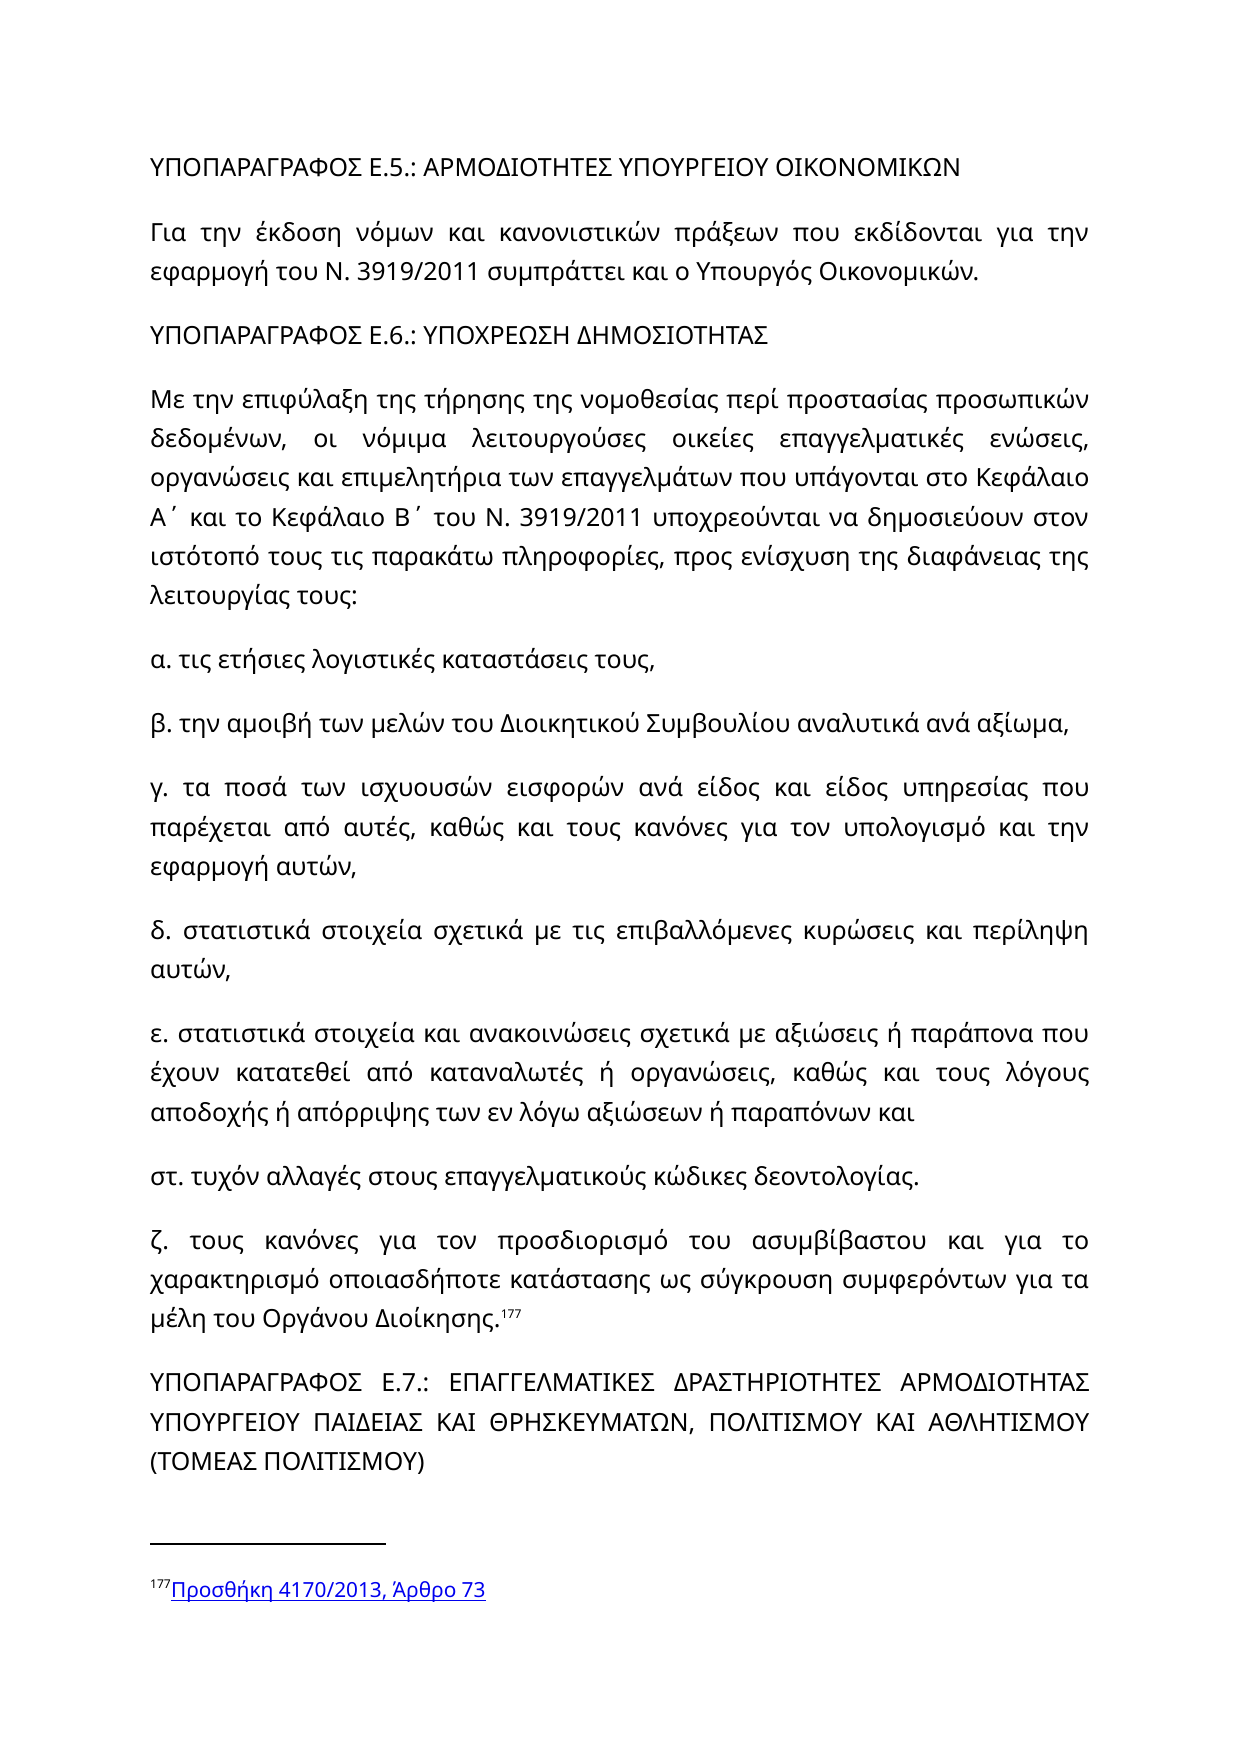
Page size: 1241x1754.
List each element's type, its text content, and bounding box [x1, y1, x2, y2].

text α. τις ετήσιες λογιστικές καταστάσεις τους, [150, 642, 1090, 676]
text στ. τυχόν αλλαγές στους επαγγελματικούς κώδικες δεοντολογίας. [150, 1158, 1090, 1192]
text ζ. τους κανόνες για τον προσδιορισμό του ασυμβίβαστου και για το χαρακτηρισμό οποιασδήποτε κατάστασης ως σύγκρουση συμφερόντων για τα μέλη του Οργάνου Διοίκησης. [150, 1222, 1090, 1335]
text ΥΠΟΠΑΡΑΓΡΑΦΟΣ Ε.5.: ΑΡΜΟΔΙΟΤΗΤΕΣ ΥΠΟΥΡΓΕΙΟΥ ΟΙΚΟΝΟΜΙΚΩΝ [150, 150, 1090, 184]
text Προσθήκη 4170/2013, Άρθρο 73 [150, 1576, 1090, 1604]
text β. την αμοιβή των μελών του Διοικητικού Συμβουλίου αναλυτικά ανά αξίωμα, [150, 706, 1090, 740]
text ΥΠΟΠΑΡΑΓΡΑΦΟΣ Ε.6.: ΥΠΟΧΡΕΩΣΗ ΔΗΜΟΣΙΟΤΗΤΑΣ [150, 317, 1090, 352]
text δ. στατιστικά στοιχεία σχετικά με τις επιβαλλόμενες κυρώσεις και περίληψη αυτών, [150, 912, 1090, 986]
text ΥΠΟΠΑΡΑΓΡΑΦΟΣ Ε.7.: ΕΠΑΓΓΕΛΜΑΤΙΚΕΣ ΔΡΑΣΤΗΡΙΟΤΗΤΕΣ ΑΡΜΟΔΙΟΤΗΤΑΣ ΥΠΟΥΡΓΕΙΟΥ ΠΑΙΔΕΙΑΣ ΚΑΙ ΘΡΗΣΚΕΥΜΑΤΩΝ, ΠΟΛΙΤΙΣΜΟΥ ΚΑΙ ΑΘΛΗΤΙΣΜΟΥ (ΤΟΜΕΑΣ ΠΟΛΙΤΙΣΜΟΥ) [150, 1365, 1090, 1477]
text γ. τα ποσά των ισχυουσών εισφορών ανά είδος και είδος υπηρεσίας που παρέχεται από αυτές, καθώς και τους κανόνες για τον υπολογισμό και την εφαρμογή αυτών, [150, 770, 1090, 882]
text ε. στατιστικά στοιχεία και ανακοινώσεις σχετικά με αξιώσεις ή παράπονα που έχουν κατατεθεί από καταναλωτές ή οργανώσεις, καθώς και τους λόγους αποδοχής ή απόρριψης των εν λόγω αξιώσεων ή παραπόνων και [150, 1016, 1090, 1128]
text Με την επιφύλαξη της τήρησης της νομοθεσίας περί προστασίας προσωπικών δεδομένων, οι νόμιμα λειτουργούσες οικείες επαγγελματικές ενώσεις, οργανώσεις και επιμελητήρια των επαγγελμάτων που υπάγονται στο Κεφάλαιο Α΄ και το Κεφάλαιο Β΄ του Ν. 3919/2011 υποχρεούνται να δημοσιεύουν στον ιστότοπό τους τις παρακάτω πληροφορίες, προς ενίσχυση της διαφάνειας της λειτουργίας τους: [150, 382, 1090, 612]
text Για την έκδοση νόμων και κανονιστικών πράξεων που εκδίδονται για την εφαρμογή του Ν. 3919/2011 συμπράττει και ο Υπουργός Οικονομικών. [150, 214, 1090, 287]
